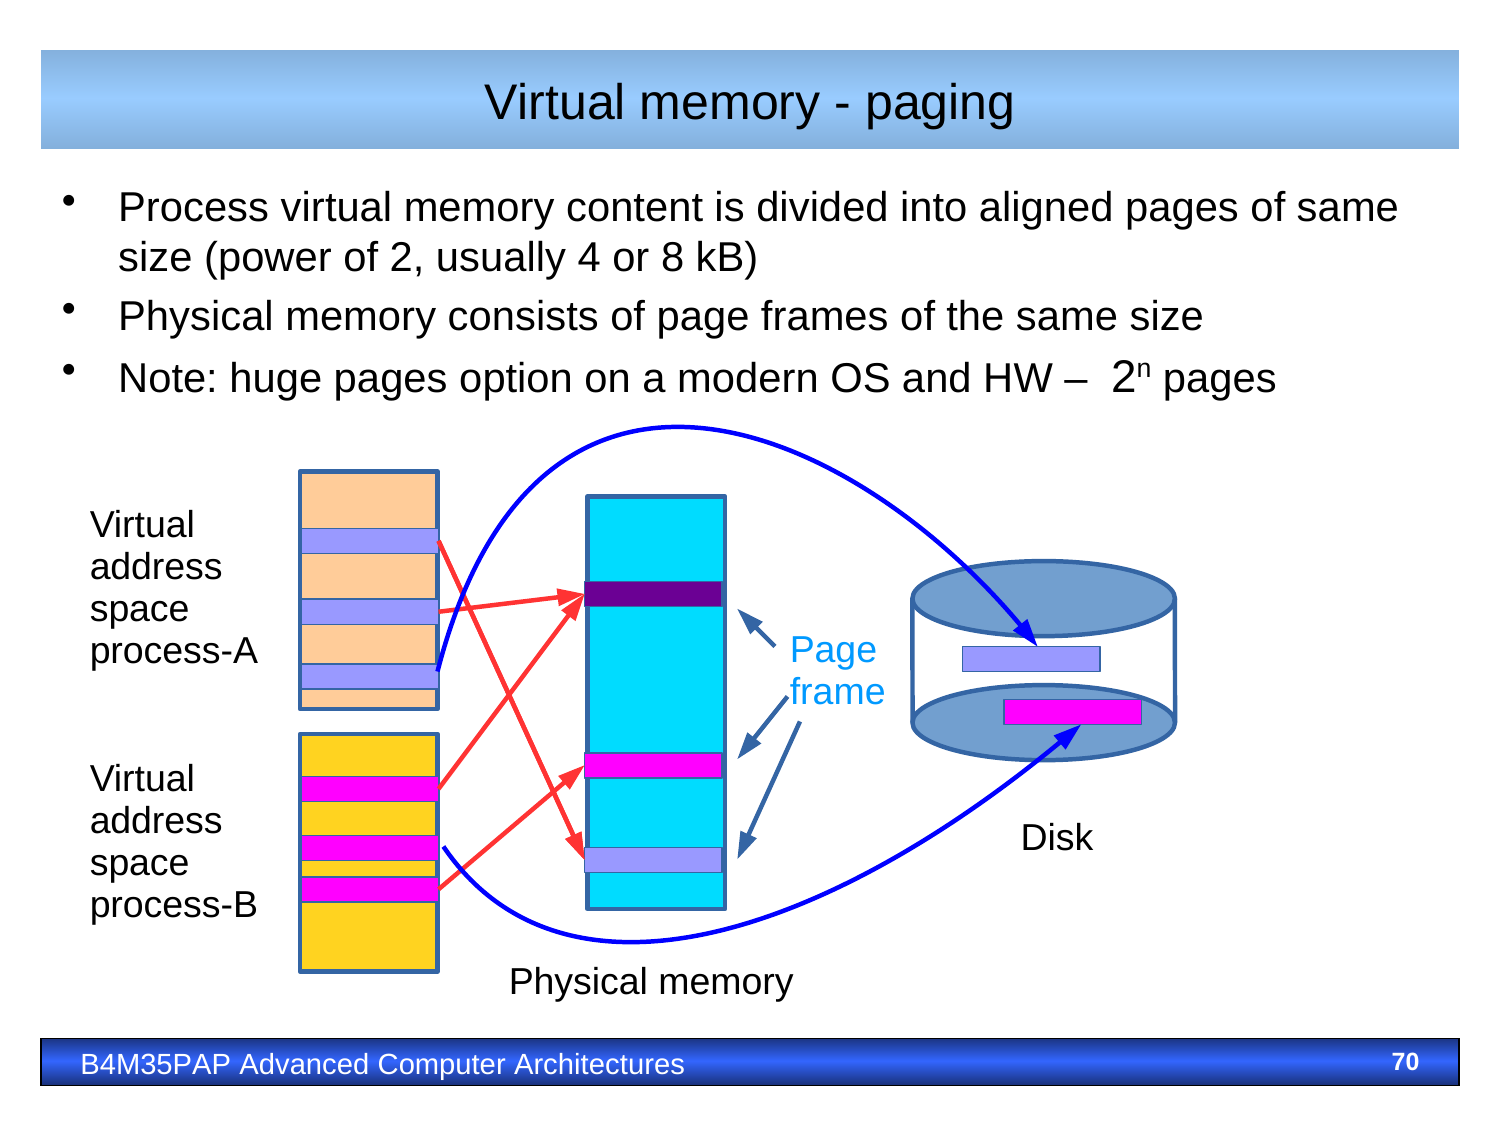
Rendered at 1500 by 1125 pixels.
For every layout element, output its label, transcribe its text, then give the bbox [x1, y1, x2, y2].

title Virtual memory - paging [41, 50, 1459, 149]
text_box [300, 471, 439, 710]
list Process virtual memory content is divided into aligned pages of same size (power of 2, usually 4 or 8 kB) Physical memory consists of page frames of the same size Note: huge pages option on a modern OS and HW – 2n pages [46, 172, 1500, 421]
text_box Physical memory [494, 953, 820, 1010]
text_box [962, 646, 1100, 672]
text_box Disk [1005, 808, 1181, 866]
text_box [912, 561, 1175, 637]
text_box Page frame [774, 621, 913, 721]
text_box [912, 685, 1175, 761]
text_box Virtual address space process-A [75, 496, 288, 680]
text_box Virtual address space process-B [75, 750, 288, 934]
text_box [300, 733, 439, 972]
text_box [584, 496, 725, 909]
